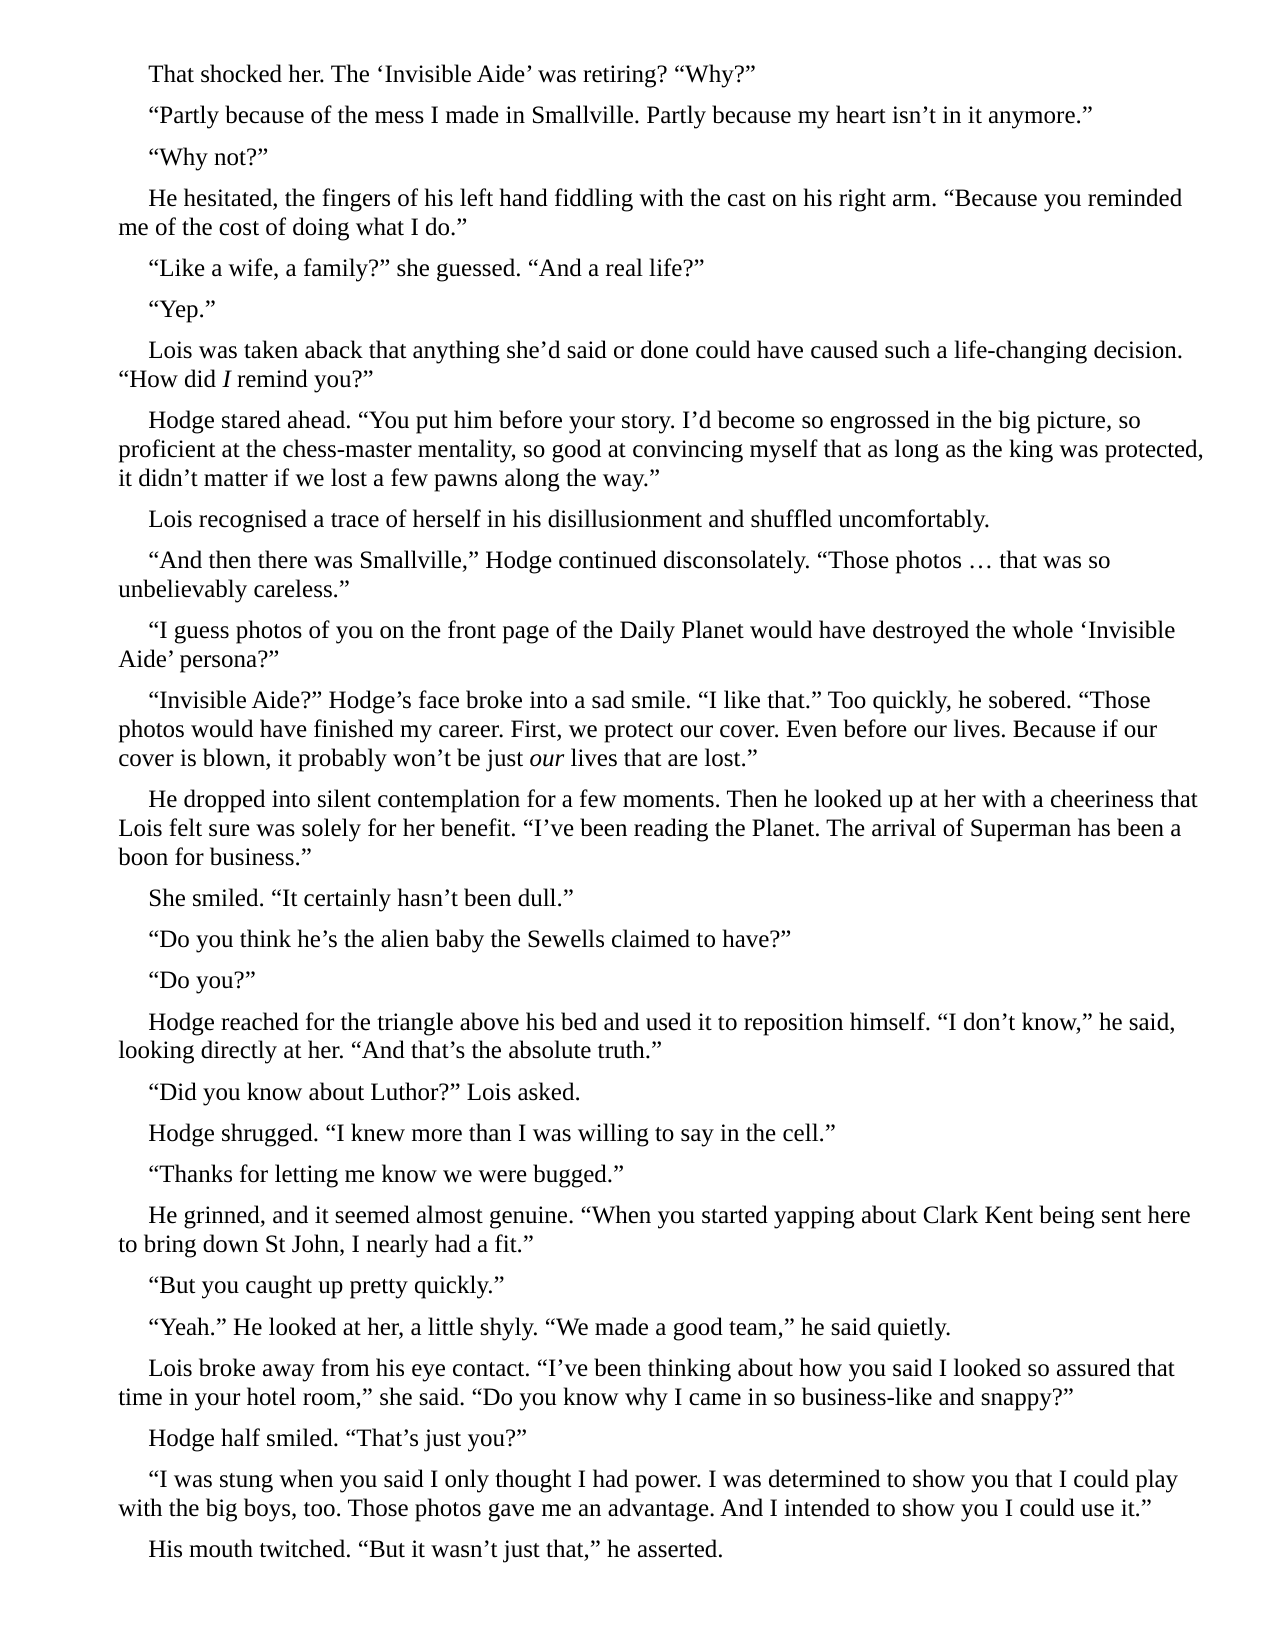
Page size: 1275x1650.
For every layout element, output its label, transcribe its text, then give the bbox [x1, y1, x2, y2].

text Lois recognised a trace of herself in his disillusionment and shuffled uncomfortably. [118, 504, 1216, 533]
text He hesitated, the fingers of his left hand fiddling with the cast on his right arm. “Because you reminded me of the cost of doing what I do.” [118, 183, 1216, 240]
text Hodge reached for the triangle above his bed and used it to reposition himself. “I don’t know,” he said, looking directly at her. “And that’s the absolute truth.” [118, 1007, 1216, 1064]
text Lois broke away from his eye contact. “I’ve been thinking about how you said I looked so assured that time in your hotel room,” she said. “Do you know why I came in so business-like and snappy?” [118, 1353, 1216, 1410]
text “Partly because of the mess I made in Smallville. Partly because my heart isn’t in it anymore.” [118, 100, 1216, 129]
text Hodge half smiled. “That’s just you?” [118, 1423, 1216, 1452]
text “Invisible Aide?” Hodge’s face broke into a sad smile. “I like that.” Too quickly, he sobered. “Those photos would have finished my career. First, we protect our cover. Even before our lives. Because if our cover is blown, it probably won’t be just our lives that are lost.” [118, 685, 1216, 772]
text Lois was taken aback that anything she’d said or done could have caused such a life-changing decision. “How did I remind you?” [118, 335, 1216, 393]
text “I was stung when you said I only thought I had power. I was determined to show you that I could play with the big boys, too. Those photos gave me an advantage. And I intended to show you I could use it.” [118, 1464, 1216, 1522]
text Hodge shrugged. “I knew more than I was willing to say in the cell.” [118, 1118, 1216, 1147]
text “Yep.” [118, 294, 1216, 323]
text “And then there was Smallville,” Hodge continued disconsolately. “Those photos … that was so unbelievably careless.” [118, 545, 1216, 603]
text Hodge stared ahead. “You put him before your story. I’d become so engrossed in the big picture, so proficient at the chess-master mentality, so good at convincing myself that as long as the king was protected, it didn’t matter if we lost a few pawns along the way.” [118, 405, 1216, 492]
text “Like a wife, a family?” she guessed. “And a real life?” [118, 253, 1216, 282]
text He grinned, and it seemed almost genuine. “When you started yapping about Clark Kent being sent here to bring down St John, I nearly had a fit.” [118, 1200, 1216, 1258]
text That shocked her. The ‘Invisible Aide’ was retiring? “Why?” [118, 59, 1216, 88]
text She smiled. “It certainly hasn’t been dull.” [118, 883, 1216, 912]
text His mouth twitched. “But it wasn’t just that,” he asserted. [118, 1534, 1216, 1563]
text “Why not?” [118, 142, 1216, 170]
text “Yeah.” He looked at her, a little shyly. “We made a good team,” he said quietly. [118, 1312, 1216, 1340]
text “Did you know about Luthor?” Lois asked. [118, 1077, 1216, 1105]
text “Thanks for letting me know we were bugged.” [118, 1159, 1216, 1188]
text “Do you think he’s the alien baby the Sewells claimed to have?” [118, 924, 1216, 953]
text “I guess photos of you on the front page of the Daily Planet would have destroyed the whole ‘Invisible Aide’ persona?” [118, 615, 1216, 673]
text “But you caught up pretty quickly.” [118, 1270, 1216, 1299]
text He dropped into silent contemplation for a few moments. Then he looked up at her with a cheeriness that Lois felt sure was solely for her benefit. “I’ve been reading the Planet. The arrival of Superman has been a boon for business.” [118, 784, 1216, 870]
text “Do you?” [118, 965, 1216, 994]
